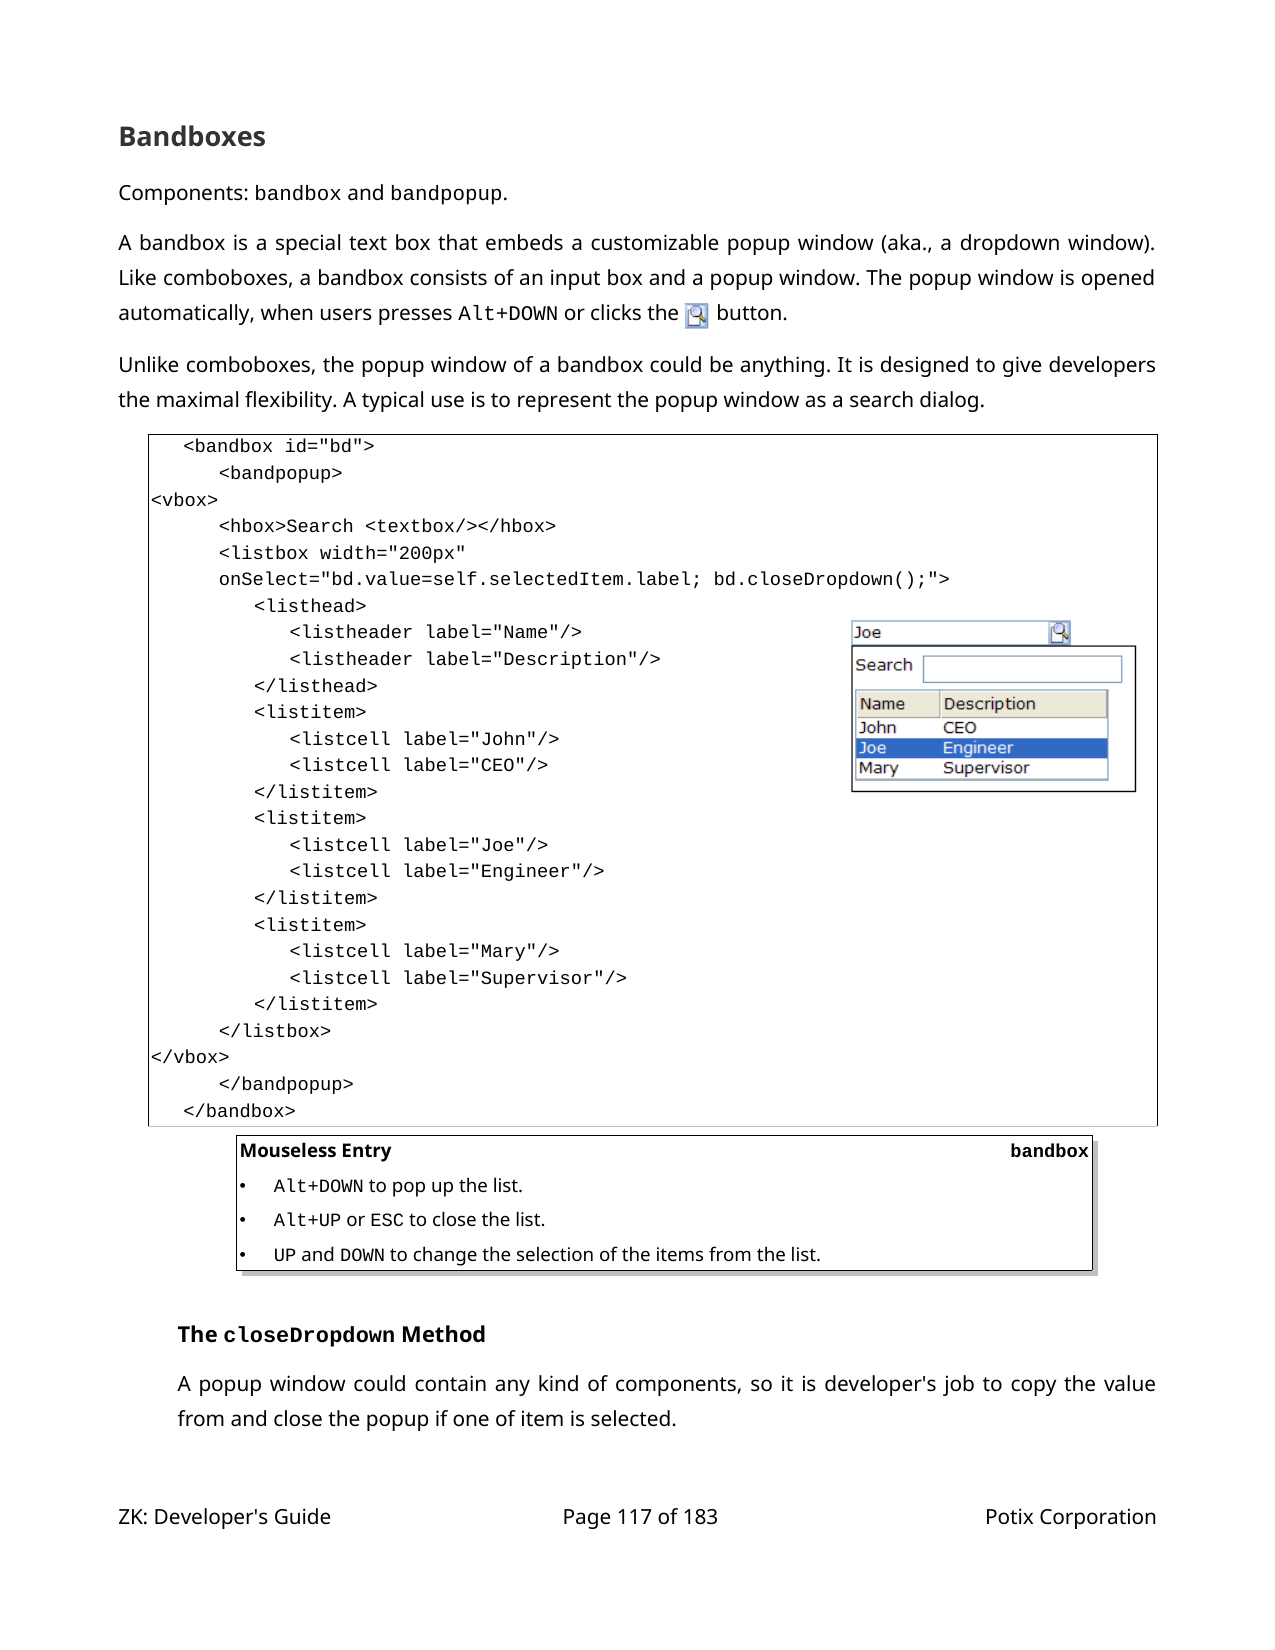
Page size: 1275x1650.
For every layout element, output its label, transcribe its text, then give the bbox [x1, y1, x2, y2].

text A popup window could contain any kind of components, so it is developer's job to copy the value from and close the popup if one of item is selected. [177, 1369, 1157, 1433]
subtitle Bandboxes [118, 118, 1157, 155]
text Components: bandbox and bandpopup. [118, 178, 1157, 207]
picture [849, 618, 1140, 796]
list Alt+DOWN to pop up the list. [237, 1169, 1092, 1198]
subtitle The closeDropdown Method [177, 1318, 1157, 1349]
text Unlike comboboxes, the popup window of a bandbox could be anything. It is designed to give developers the maximal flexibility. A typical use is to represent the popup window as a search dialog. [118, 350, 1157, 414]
text <bandbox id="bd"> <bandpopup> <vbox> <hbox>Search <textbox/></hbox> <listbox width="200px" onSelect="bd.value=self.selectedItem.label; bd.closeDropdown();"> <listhead> <listheader label="Name"/> <listheader label="Description"/> </listhead> <listitem> <listcell label="John"/> <listcell label="CEO"/> </listitem> <listitem> <listcell label="Joe"/> <listcell label="Engineer"/> </listitem> <listitem> <listcell label="Mary"/> <listcell label="Supervisor"/> </listitem> </listbox> </vbox> </bandpopup> </bandbox> [149, 435, 1157, 1126]
text A bandbox is a special text box that embeds a customizable popup window (aka., a dropdown window). Like comboboxes, a bandbox consists of an input box and a popup window. The popup window is opened automatically, when users presses Alt+DOWN or clicks the button. [118, 228, 1157, 330]
text Mouseless Entry bandbox [237, 1136, 1092, 1163]
picture [684, 302, 711, 330]
list Alt+UP or ESC to close the list. [237, 1204, 1092, 1232]
list UP and DOWN to change the selection of the items from the list. [237, 1238, 1092, 1270]
